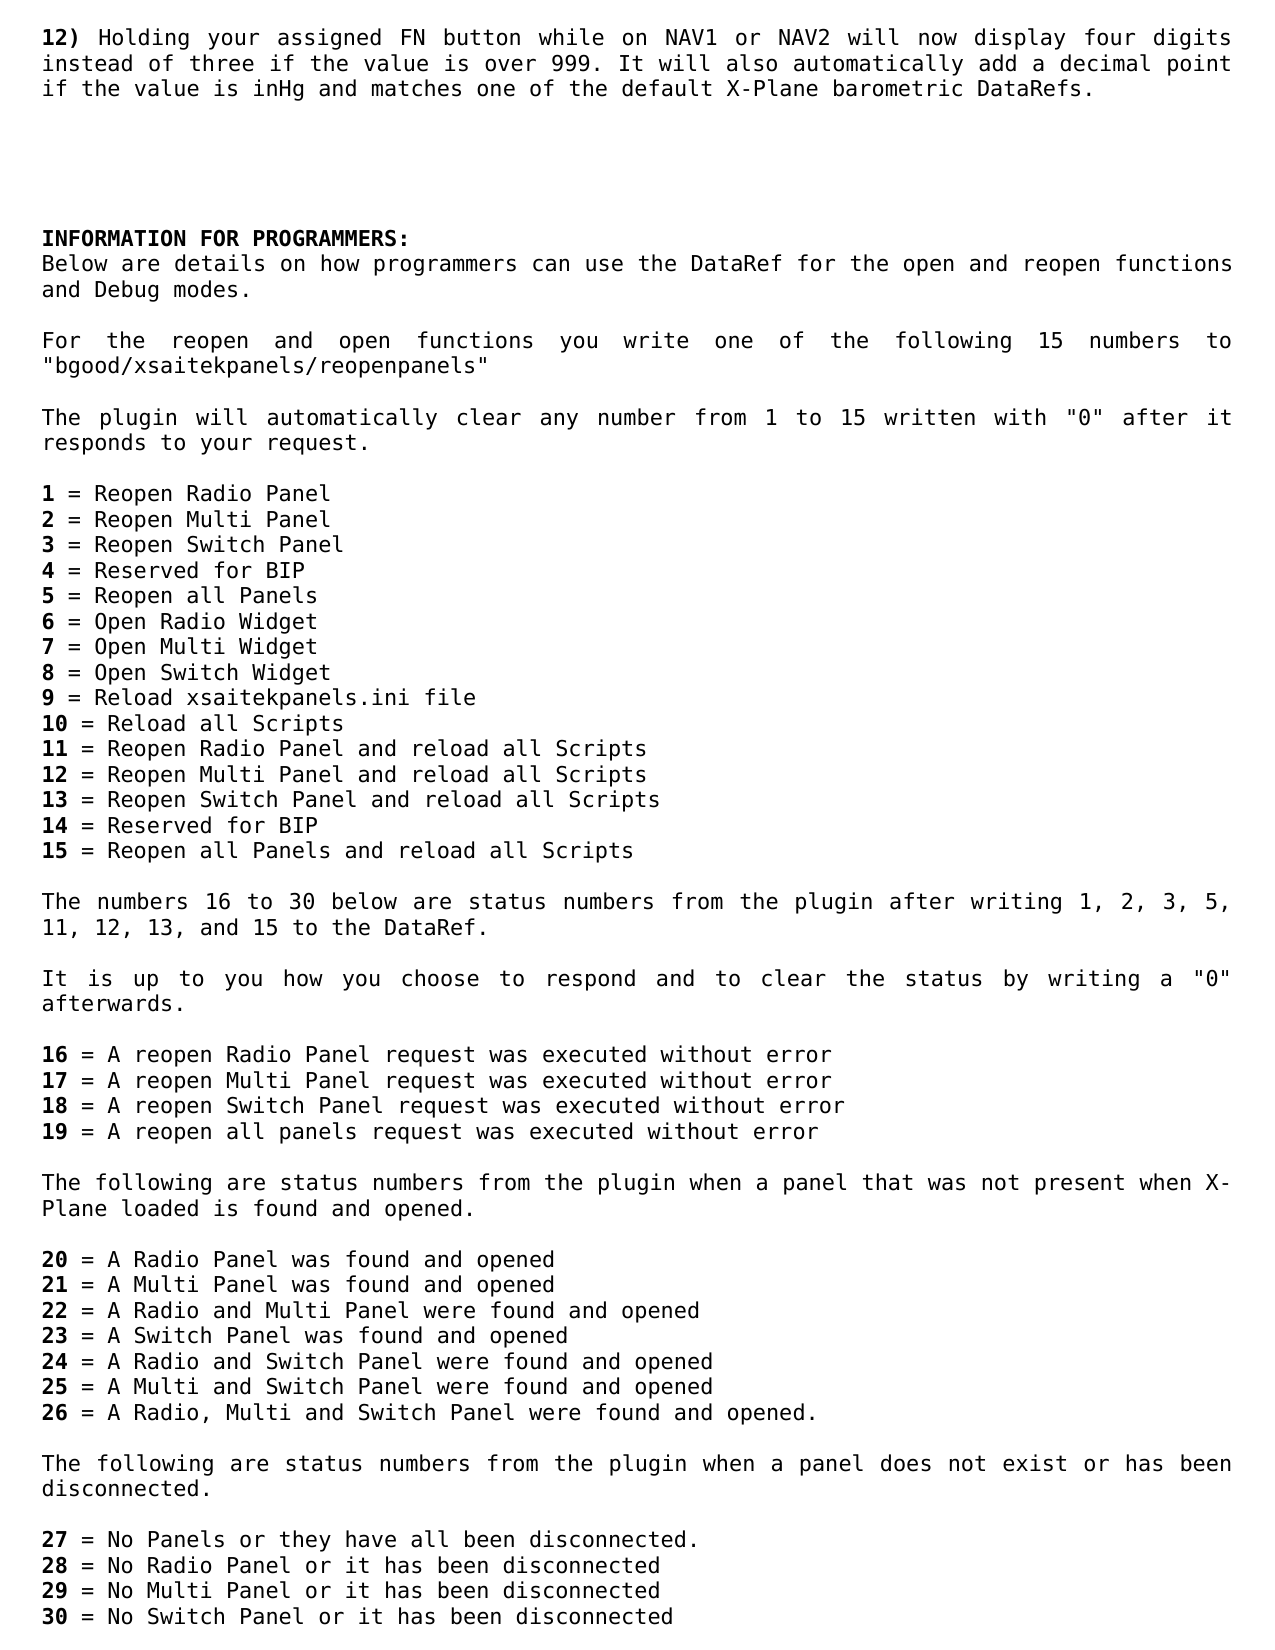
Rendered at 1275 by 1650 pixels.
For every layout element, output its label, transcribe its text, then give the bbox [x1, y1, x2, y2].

text 27 = No Panels or they have all been disconnected. [41, 1527, 1234, 1553]
text 29 = No Multi Panel or it has been disconnected [41, 1578, 1234, 1604]
text 1 = Reopen Radio Panel [41, 481, 1234, 507]
text Below are details on how programmers can use the DataRef for the open and reopen functions and Debug modes. [41, 251, 1234, 302]
text For the reopen and open functions you write one of the following 15 numbers to "bgood/xsaitekpanels/reopenpanels" [41, 328, 1234, 379]
text 5 = Reopen all Panels [41, 583, 1234, 609]
text The numbers 16 to 30 below are status numbers from the plugin after writing 1, 2, 3, 5, 11, 12, 13, and 15 to the DataRef. [41, 889, 1234, 941]
text 23 = A Switch Panel was found and opened [41, 1323, 1234, 1349]
text 12) Holding your assigned FN button while on NAV1 or NAV2 will now display four digits instead of three if the value is over 999. It will also automatically add a decimal point if the value is inHg and matches one of the default X-Plane barometric DataRefs. [41, 0, 1234, 102]
text 14 = Reserved for BIP [41, 813, 1234, 838]
text 13 = Reopen Switch Panel and reload all Scripts [41, 787, 1234, 813]
text 15 = Reopen all Panels and reload all Scripts [41, 838, 1234, 864]
text 16 = A reopen Radio Panel request was executed without error [41, 1043, 1234, 1068]
text 10 = Reload all Scripts [41, 711, 1234, 736]
text 21 = A Multi Panel was found and opened [41, 1272, 1234, 1298]
text 28 = No Radio Panel or it has been disconnected [41, 1553, 1234, 1578]
text INFORMATION FOR PROGRAMMERS: [41, 226, 1234, 251]
text 18 = A reopen Switch Panel request was executed without error [41, 1094, 1234, 1119]
text 2 = Reopen Multi Panel [41, 507, 1234, 532]
text 24 = A Radio and Switch Panel were found and opened [41, 1349, 1234, 1374]
text 17 = A reopen Multi Panel request was executed without error [41, 1068, 1234, 1094]
text 20 = A Radio Panel was found and opened [41, 1247, 1234, 1272]
text 11 = Reopen Radio Panel and reload all Scripts [41, 736, 1234, 762]
text 22 = A Radio and Multi Panel were found and opened [41, 1298, 1234, 1323]
text 4 = Reserved for BIP [41, 558, 1234, 583]
text It is up to you how you choose to respond and to clear the status by writing a "0" afterwards. [41, 966, 1234, 1017]
text 9 = Reload xsaitekpanels.ini file [41, 685, 1234, 711]
text 12 = Reopen Multi Panel and reload all Scripts [41, 762, 1234, 787]
text The plugin will automatically clear any number from 1 to 15 written with "0" after it responds to your request. [41, 404, 1234, 456]
text 6 = Open Radio Widget [41, 609, 1234, 634]
text 25 = A Multi and Switch Panel were found and opened [41, 1374, 1234, 1400]
text 8 = Open Switch Widget [41, 660, 1234, 685]
text 30 = No Switch Panel or it has been disconnected [41, 1604, 1234, 1629]
text 7 = Open Multi Widget [41, 634, 1234, 660]
text The following are status numbers from the plugin when a panel does not exist or has been disconnected. [41, 1451, 1234, 1502]
text 3 = Reopen Switch Panel [41, 532, 1234, 558]
text 19 = A reopen all panels request was executed without error [41, 1119, 1234, 1145]
text 26 = A Radio, Multi and Switch Panel were found and opened. [41, 1400, 1234, 1425]
text The following are status numbers from the plugin when a panel that was not present when X-Plane loaded is found and opened. [41, 1170, 1234, 1221]
